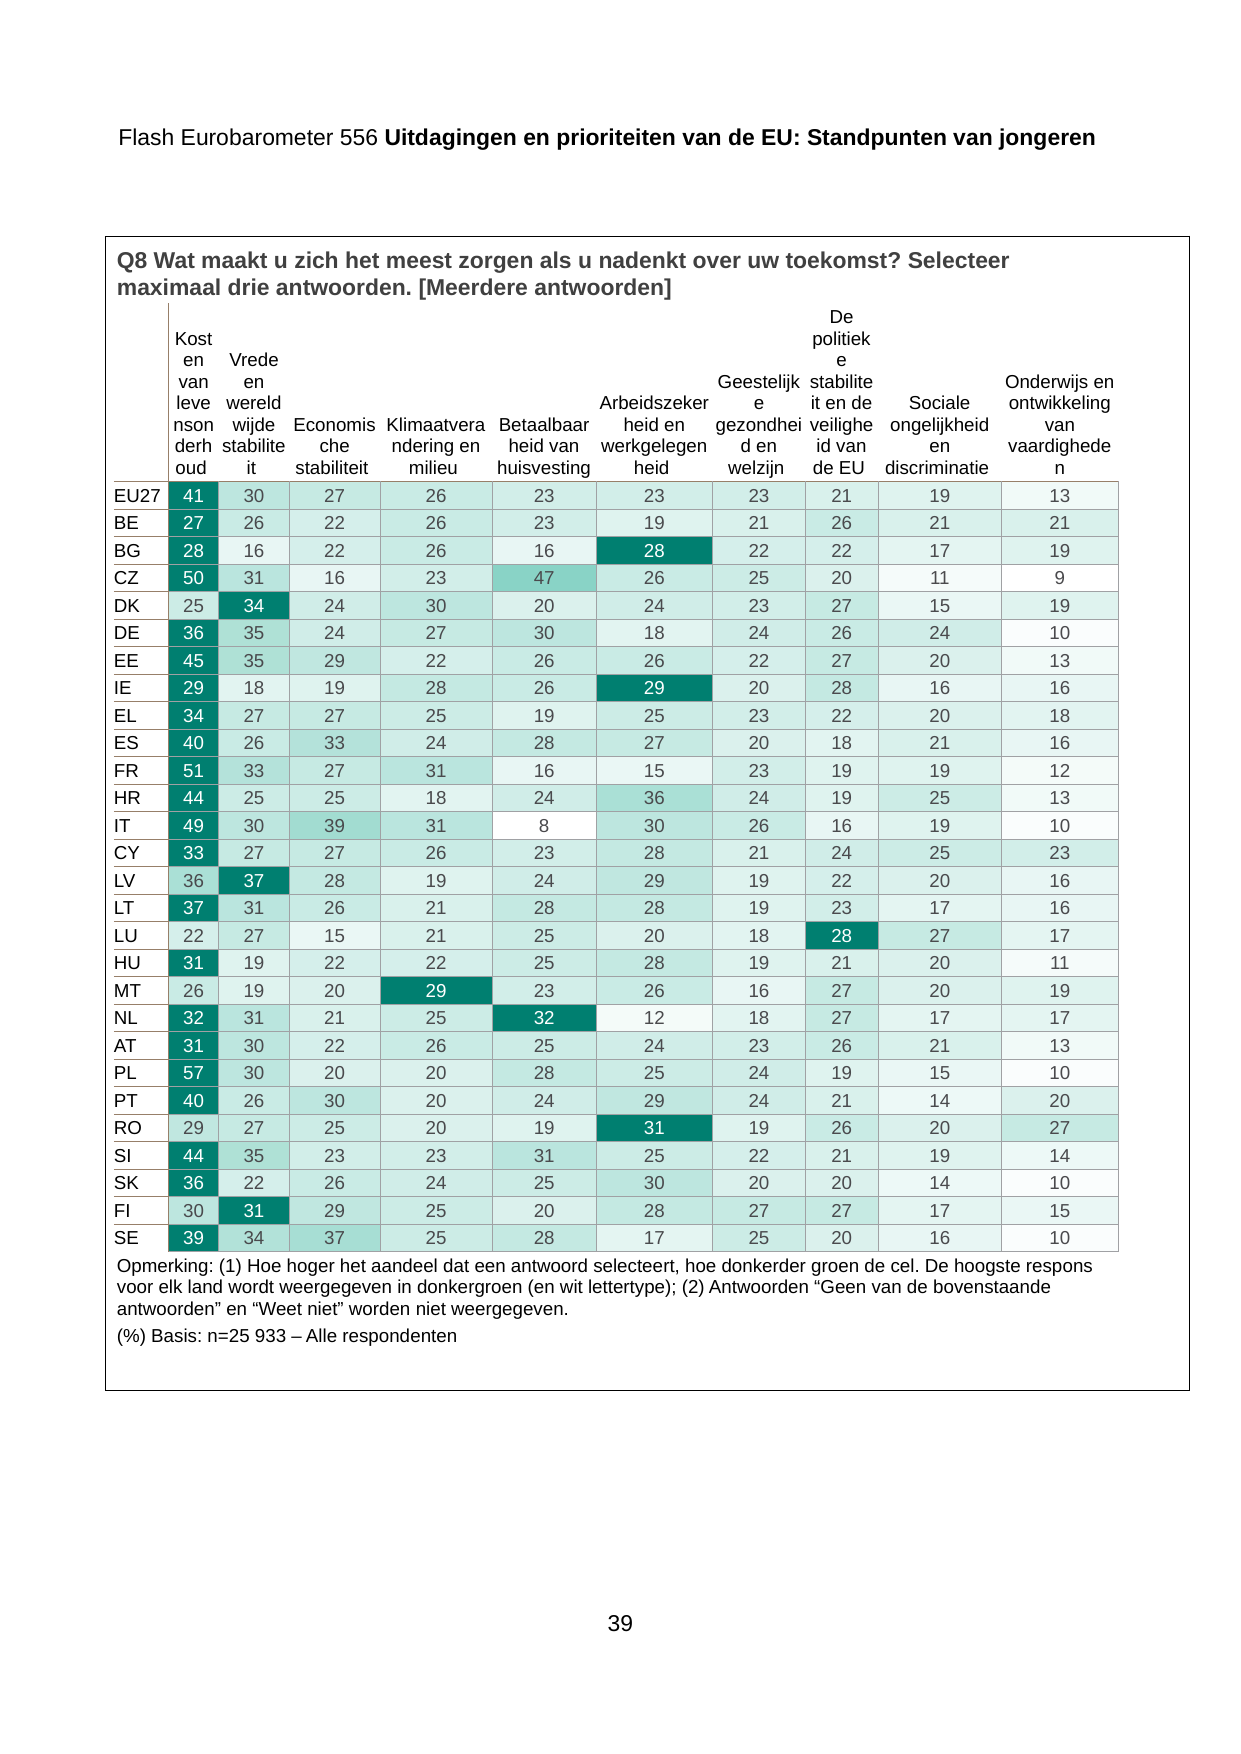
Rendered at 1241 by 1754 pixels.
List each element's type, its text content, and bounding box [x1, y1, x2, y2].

table_cell 24 [597, 592, 712, 619]
table_cell 35 [219, 647, 289, 674]
table_cell 23 [493, 510, 596, 536]
table_cell 19 [493, 702, 596, 729]
table_cell 29 [597, 675, 712, 701]
table_cell Vrede en wereldwijde stabiliteit [219, 303, 289, 481]
table_cell 26 [219, 510, 289, 536]
table_cell 16 [290, 565, 380, 591]
table_cell 19 [879, 812, 1001, 839]
table_cell 25 [713, 565, 805, 591]
table_cell 39 [290, 812, 380, 839]
table_cell 27 [290, 482, 380, 509]
table_cell 31 [169, 950, 218, 976]
table_cell 28 [290, 867, 380, 894]
table_cell 17 [879, 537, 1001, 564]
table_cell 25 [169, 592, 218, 619]
table_cell 19 [879, 482, 1001, 509]
table_cell 20 [1002, 1087, 1118, 1114]
table_cell 17 [1002, 1005, 1118, 1031]
table_cell 30 [290, 1087, 380, 1114]
table_cell 16 [493, 757, 596, 784]
table_cell 15 [597, 757, 712, 784]
table_cell 16 [1002, 730, 1118, 756]
table_cell 13 [1002, 1032, 1118, 1059]
table_cell 26 [381, 510, 492, 536]
table_cell 25 [493, 1170, 596, 1196]
table_cell 16 [806, 812, 878, 839]
table_cell 28 [597, 1197, 712, 1224]
table_cell SK [114, 1170, 168, 1196]
table_cell 31 [219, 1005, 289, 1031]
table_cell 19 [1002, 592, 1118, 619]
table_cell 24 [713, 1087, 805, 1114]
table_cell 22 [713, 647, 805, 674]
table_cell 26 [806, 1115, 878, 1141]
table_cell Klimaatverandering en milieu [380, 303, 492, 481]
table_cell 30 [219, 812, 289, 839]
table_cell 28 [597, 895, 712, 921]
table_cell 25 [597, 1142, 712, 1169]
table_cell 26 [381, 1032, 492, 1059]
table_cell SI [114, 1142, 168, 1169]
table_cell 23 [713, 482, 805, 509]
table_cell 27 [806, 592, 878, 619]
table_cell 19 [493, 1115, 596, 1141]
table_cell 22 [290, 510, 380, 536]
table_cell 27 [290, 757, 380, 784]
table_cell 25 [597, 702, 712, 729]
table_cell DE [114, 620, 168, 646]
table_cell FR [114, 757, 168, 784]
table_cell RO [114, 1115, 168, 1141]
table_cell 19 [597, 510, 712, 536]
table_cell IE [114, 675, 168, 701]
table_cell 10 [1002, 812, 1118, 839]
table_cell HU [114, 950, 168, 976]
table_cell 32 [169, 1005, 218, 1031]
table_cell 20 [879, 867, 1001, 894]
table_cell 21 [879, 510, 1001, 536]
table_cell Geestelijke gezondheid en welzijn [712, 303, 805, 481]
table_cell 36 [169, 1170, 218, 1196]
table_cell 28 [806, 922, 878, 949]
table_cell 12 [597, 1005, 712, 1031]
table_cell 41 [169, 482, 218, 509]
table_cell 23 [493, 840, 596, 866]
table_cell 19 [290, 675, 380, 701]
table_cell 35 [219, 620, 289, 646]
table_cell 18 [219, 675, 289, 701]
table_cell 20 [381, 1087, 492, 1114]
table_cell 27 [713, 1197, 805, 1224]
table_cell 22 [806, 537, 878, 564]
table_cell IT [114, 812, 168, 839]
table_cell 19 [713, 867, 805, 894]
table_cell 11 [1002, 950, 1118, 976]
table_cell 34 [219, 1225, 289, 1251]
table_cell 30 [169, 1197, 218, 1224]
table_cell 10 [1002, 1225, 1118, 1251]
table_cell 20 [806, 1225, 878, 1251]
table_cell 19 [713, 1115, 805, 1141]
table_cell 28 [493, 1225, 596, 1251]
table_cell 20 [290, 1060, 380, 1086]
table_cell 27 [219, 702, 289, 729]
table_cell 9 [1002, 565, 1118, 591]
table_cell 25 [879, 840, 1001, 866]
table_cell NL [114, 1005, 168, 1031]
table_cell Betaalbaarheid van huisvesting [492, 303, 596, 481]
table_cell 36 [597, 785, 712, 811]
table_cell 23 [493, 977, 596, 1004]
table_cell 36 [169, 620, 218, 646]
table_cell 12 [1002, 757, 1118, 784]
table_cell 31 [597, 1115, 712, 1141]
table_cell 23 [597, 482, 712, 509]
table_cell 27 [597, 730, 712, 756]
table_cell 18 [1002, 702, 1118, 729]
table_cell 10 [1002, 1060, 1118, 1086]
table_cell 47 [493, 565, 596, 591]
table_cell 30 [381, 592, 492, 619]
table_cell LU [114, 922, 168, 949]
table_cell 21 [1002, 510, 1118, 536]
table_cell 17 [879, 895, 1001, 921]
table_cell 22 [169, 922, 218, 949]
table_cell CY [114, 840, 168, 866]
table_cell 21 [381, 922, 492, 949]
table_cell 8 [493, 812, 596, 839]
table_cell 25 [290, 1115, 380, 1141]
table_cell 20 [879, 977, 1001, 1004]
table_cell 34 [219, 592, 289, 619]
table_cell 27 [806, 977, 878, 1004]
table_cell LT [114, 895, 168, 921]
table_cell 33 [169, 840, 218, 866]
table_cell 24 [290, 592, 380, 619]
table_cell 22 [713, 537, 805, 564]
table_cell AT [114, 1032, 168, 1059]
table_cell 26 [381, 482, 492, 509]
table_cell 21 [879, 730, 1001, 756]
table_cell 27 [290, 840, 380, 866]
table_cell 27 [219, 840, 289, 866]
table_cell 26 [597, 647, 712, 674]
table_cell MT [114, 977, 168, 1004]
table_cell 25 [381, 1005, 492, 1031]
table_cell 20 [713, 675, 805, 701]
table_cell LV [114, 867, 168, 894]
table_cell 20 [493, 1197, 596, 1224]
table_cell 19 [219, 977, 289, 1004]
table_cell 30 [219, 1060, 289, 1086]
table_cell 44 [169, 1142, 218, 1169]
table_cell 27 [290, 702, 380, 729]
table_cell 20 [806, 565, 878, 591]
table_cell 18 [597, 620, 712, 646]
table_cell 21 [879, 1032, 1001, 1059]
table_cell 26 [381, 840, 492, 866]
table_cell 23 [713, 702, 805, 729]
table_cell 23 [381, 1142, 492, 1169]
table_cell 30 [597, 1170, 712, 1196]
table_cell [114, 303, 168, 481]
table_cell 14 [879, 1087, 1001, 1114]
table_cell 27 [806, 1197, 878, 1224]
table_cell 14 [879, 1170, 1001, 1196]
table_cell 19 [806, 785, 878, 811]
table_cell 20 [879, 950, 1001, 976]
table_cell 31 [381, 812, 492, 839]
table_cell 15 [1002, 1197, 1118, 1224]
table_cell 23 [381, 565, 492, 591]
table_cell 25 [381, 702, 492, 729]
table_cell FI [114, 1197, 168, 1224]
table_cell EU27 [114, 482, 168, 509]
table_cell 21 [713, 840, 805, 866]
table_cell 19 [713, 895, 805, 921]
table_cell 33 [290, 730, 380, 756]
table_cell 29 [381, 977, 492, 1004]
table_cell 26 [597, 565, 712, 591]
table_cell 19 [713, 950, 805, 976]
table_cell 21 [713, 510, 805, 536]
table_cell 28 [493, 730, 596, 756]
table_cell 16 [1002, 895, 1118, 921]
table_cell 29 [597, 867, 712, 894]
table_cell 31 [381, 757, 492, 784]
table_cell 27 [169, 510, 218, 536]
table_cell 24 [381, 730, 492, 756]
table_cell 29 [169, 675, 218, 701]
table_cell 18 [713, 1005, 805, 1031]
table_cell 20 [597, 922, 712, 949]
table_cell 27 [879, 922, 1001, 949]
table_cell 24 [713, 785, 805, 811]
table_cell 33 [219, 757, 289, 784]
table_cell 39 [169, 1225, 218, 1251]
table_cell 20 [879, 1115, 1001, 1141]
table_cell ES [114, 730, 168, 756]
table_cell 20 [879, 702, 1001, 729]
table_cell 23 [713, 1032, 805, 1059]
table_cell 20 [381, 1060, 492, 1086]
table_cell 25 [219, 785, 289, 811]
table_cell 29 [290, 1197, 380, 1224]
table_cell 21 [806, 1087, 878, 1114]
table_cell 25 [879, 785, 1001, 811]
table_cell 19 [1002, 537, 1118, 564]
table_cell 26 [713, 812, 805, 839]
table_cell 29 [290, 647, 380, 674]
table_cell 51 [169, 757, 218, 784]
table_cell 40 [169, 730, 218, 756]
table_cell 30 [219, 482, 289, 509]
table_cell 23 [806, 895, 878, 921]
table_cell 45 [169, 647, 218, 674]
table_cell 24 [493, 867, 596, 894]
table_cell 23 [713, 757, 805, 784]
table_cell 35 [219, 1142, 289, 1169]
table_cell 28 [806, 675, 878, 701]
table_cell 24 [806, 840, 878, 866]
table_cell 21 [290, 1005, 380, 1031]
table_cell 28 [169, 537, 218, 564]
table_cell DK [114, 592, 168, 619]
table_cell Sociale ongelijkheid en discriminatie [878, 303, 1001, 481]
table_cell 37 [169, 895, 218, 921]
table_cell 22 [806, 702, 878, 729]
table_cell 16 [879, 1225, 1001, 1251]
table_cell 20 [493, 592, 596, 619]
table_cell 17 [879, 1197, 1001, 1224]
table_cell 16 [1002, 675, 1118, 701]
table_cell Opmerking: (1) Hoe hoger het aandeel dat een antwoord selecteert, hoe donkerder groen de cel. De hoogste respons voor elk land wordt weergegeven in donkergroen (en wit lettertype); (2) Antwoorden “Geen van de bovenstaande antwoorden” en “Weet niet” worden niet weergegeven. [114, 1251, 1118, 1322]
table_cell 19 [1002, 977, 1118, 1004]
table_cell 25 [290, 785, 380, 811]
table_cell 19 [381, 867, 492, 894]
table_cell 21 [806, 1142, 878, 1169]
table_cell 22 [713, 1142, 805, 1169]
table_cell 19 [219, 950, 289, 976]
table_cell 17 [597, 1225, 712, 1251]
table_cell 16 [1002, 867, 1118, 894]
table_cell 23 [493, 482, 596, 509]
table_cell 37 [219, 867, 289, 894]
table_cell 26 [290, 895, 380, 921]
table_cell Onderwijs en ontwikkeling van vaardigheden [1001, 303, 1118, 481]
table_cell 25 [381, 1225, 492, 1251]
table_cell 36 [169, 867, 218, 894]
table_cell 27 [1002, 1115, 1118, 1141]
table_cell 15 [879, 592, 1001, 619]
table_cell (%) Basis: n=25 933 – Alle respondenten [114, 1322, 1118, 1349]
table_cell 20 [806, 1170, 878, 1196]
table_cell 13 [1002, 785, 1118, 811]
table_cell 26 [806, 620, 878, 646]
table_cell EE [114, 647, 168, 674]
table_cell 28 [493, 895, 596, 921]
table_cell 19 [806, 757, 878, 784]
table_cell 21 [806, 482, 878, 509]
table_cell 22 [290, 537, 380, 564]
table_cell 18 [806, 730, 878, 756]
table_cell 31 [219, 1197, 289, 1224]
table_cell BE [114, 510, 168, 536]
table_cell 34 [169, 702, 218, 729]
table_cell 26 [597, 977, 712, 1004]
table_cell 23 [713, 592, 805, 619]
table_cell 23 [290, 1142, 380, 1169]
table_cell 26 [219, 730, 289, 756]
table_cell 10 [1002, 620, 1118, 646]
table_cell 31 [219, 565, 289, 591]
table_cell Arbeidszekerheid en werkgelegenheid [596, 303, 712, 481]
table_cell 20 [879, 647, 1001, 674]
table_cell 27 [806, 647, 878, 674]
table_cell 27 [381, 620, 492, 646]
table_cell 13 [1002, 647, 1118, 674]
table_cell 28 [597, 950, 712, 976]
table_cell 30 [493, 620, 596, 646]
table_cell 16 [493, 537, 596, 564]
table_cell 15 [290, 922, 380, 949]
table_cell 24 [879, 620, 1001, 646]
table_cell 20 [713, 730, 805, 756]
table_header Q8 Wat maakt u zich het meest zorgen als u nadenkt over uw toekomst? Selecteer maximaal drie antwoorden. [Meerdere antwoorden] [114, 245, 1118, 303]
table_cell 24 [597, 1032, 712, 1059]
table_cell 21 [806, 950, 878, 976]
table_cell 24 [493, 1087, 596, 1114]
table_cell 23 [1002, 840, 1118, 866]
table_cell PT [114, 1087, 168, 1114]
table_cell 24 [713, 1060, 805, 1086]
table_cell 10 [1002, 1170, 1118, 1196]
table_cell 25 [381, 1197, 492, 1224]
table_cell 17 [879, 1005, 1001, 1031]
table_cell 26 [381, 537, 492, 564]
table_cell SE [114, 1225, 168, 1251]
table_cell 26 [219, 1087, 289, 1114]
table_cell 22 [806, 867, 878, 894]
table_cell 21 [381, 895, 492, 921]
table_cell 19 [806, 1060, 878, 1086]
table_cell 20 [713, 1170, 805, 1196]
table_cell 27 [219, 1115, 289, 1141]
table_cell 25 [597, 1060, 712, 1086]
table_cell 49 [169, 812, 218, 839]
table_cell 26 [290, 1170, 380, 1196]
table_cell 19 [879, 757, 1001, 784]
table_cell 25 [493, 1032, 596, 1059]
table_cell 26 [493, 675, 596, 701]
table_cell 24 [381, 1170, 492, 1196]
table_cell 25 [493, 922, 596, 949]
table_cell Economische stabiliteit [289, 303, 380, 481]
table_cell 30 [597, 812, 712, 839]
table_cell 26 [169, 977, 218, 1004]
table_cell PL [114, 1060, 168, 1086]
table_cell 26 [806, 1032, 878, 1059]
table_cell 20 [381, 1115, 492, 1141]
table_cell 28 [597, 537, 712, 564]
table_cell EL [114, 702, 168, 729]
table_cell 28 [493, 1060, 596, 1086]
table_cell 27 [219, 922, 289, 949]
table_cell 22 [290, 950, 380, 976]
table_cell 32 [493, 1005, 596, 1031]
table_cell 18 [713, 922, 805, 949]
table_cell 24 [713, 620, 805, 646]
table_cell 57 [169, 1060, 218, 1086]
table_cell 24 [290, 620, 380, 646]
table_cell 13 [1002, 482, 1118, 509]
table_cell HR [114, 785, 168, 811]
table_cell 26 [493, 647, 596, 674]
table_cell 16 [219, 537, 289, 564]
table_cell 20 [290, 977, 380, 1004]
table_cell CZ [114, 565, 168, 591]
table_cell 22 [290, 1032, 380, 1059]
table_cell 25 [713, 1225, 805, 1251]
table_cell 44 [169, 785, 218, 811]
table_cell 31 [169, 1032, 218, 1059]
table_cell 29 [597, 1087, 712, 1114]
table_cell 50 [169, 565, 218, 591]
table_cell Kosten van levensonderhoud [169, 303, 218, 481]
table_cell 19 [879, 1142, 1001, 1169]
table_cell BG [114, 537, 168, 564]
table_cell 14 [1002, 1142, 1118, 1169]
table_cell 40 [169, 1087, 218, 1114]
table_cell 24 [493, 785, 596, 811]
table_cell 31 [493, 1142, 596, 1169]
table_cell De politieke stabiliteit en de veiligheid van de EU [805, 303, 878, 481]
table_cell 16 [879, 675, 1001, 701]
table_cell 28 [597, 840, 712, 866]
table_cell 22 [219, 1170, 289, 1196]
table_cell 17 [1002, 922, 1118, 949]
table_cell 18 [381, 785, 492, 811]
table_cell 28 [381, 675, 492, 701]
table_cell 15 [879, 1060, 1001, 1086]
table_cell 29 [169, 1115, 218, 1141]
table_cell 37 [290, 1225, 380, 1251]
table_cell 27 [806, 1005, 878, 1031]
table_cell 16 [713, 977, 805, 1004]
table_cell 31 [219, 895, 289, 921]
table_cell 26 [806, 510, 878, 536]
table_cell 11 [879, 565, 1001, 591]
table_cell 22 [381, 647, 492, 674]
table_cell 25 [493, 950, 596, 976]
table_cell 30 [219, 1032, 289, 1059]
table_cell 22 [381, 950, 492, 976]
